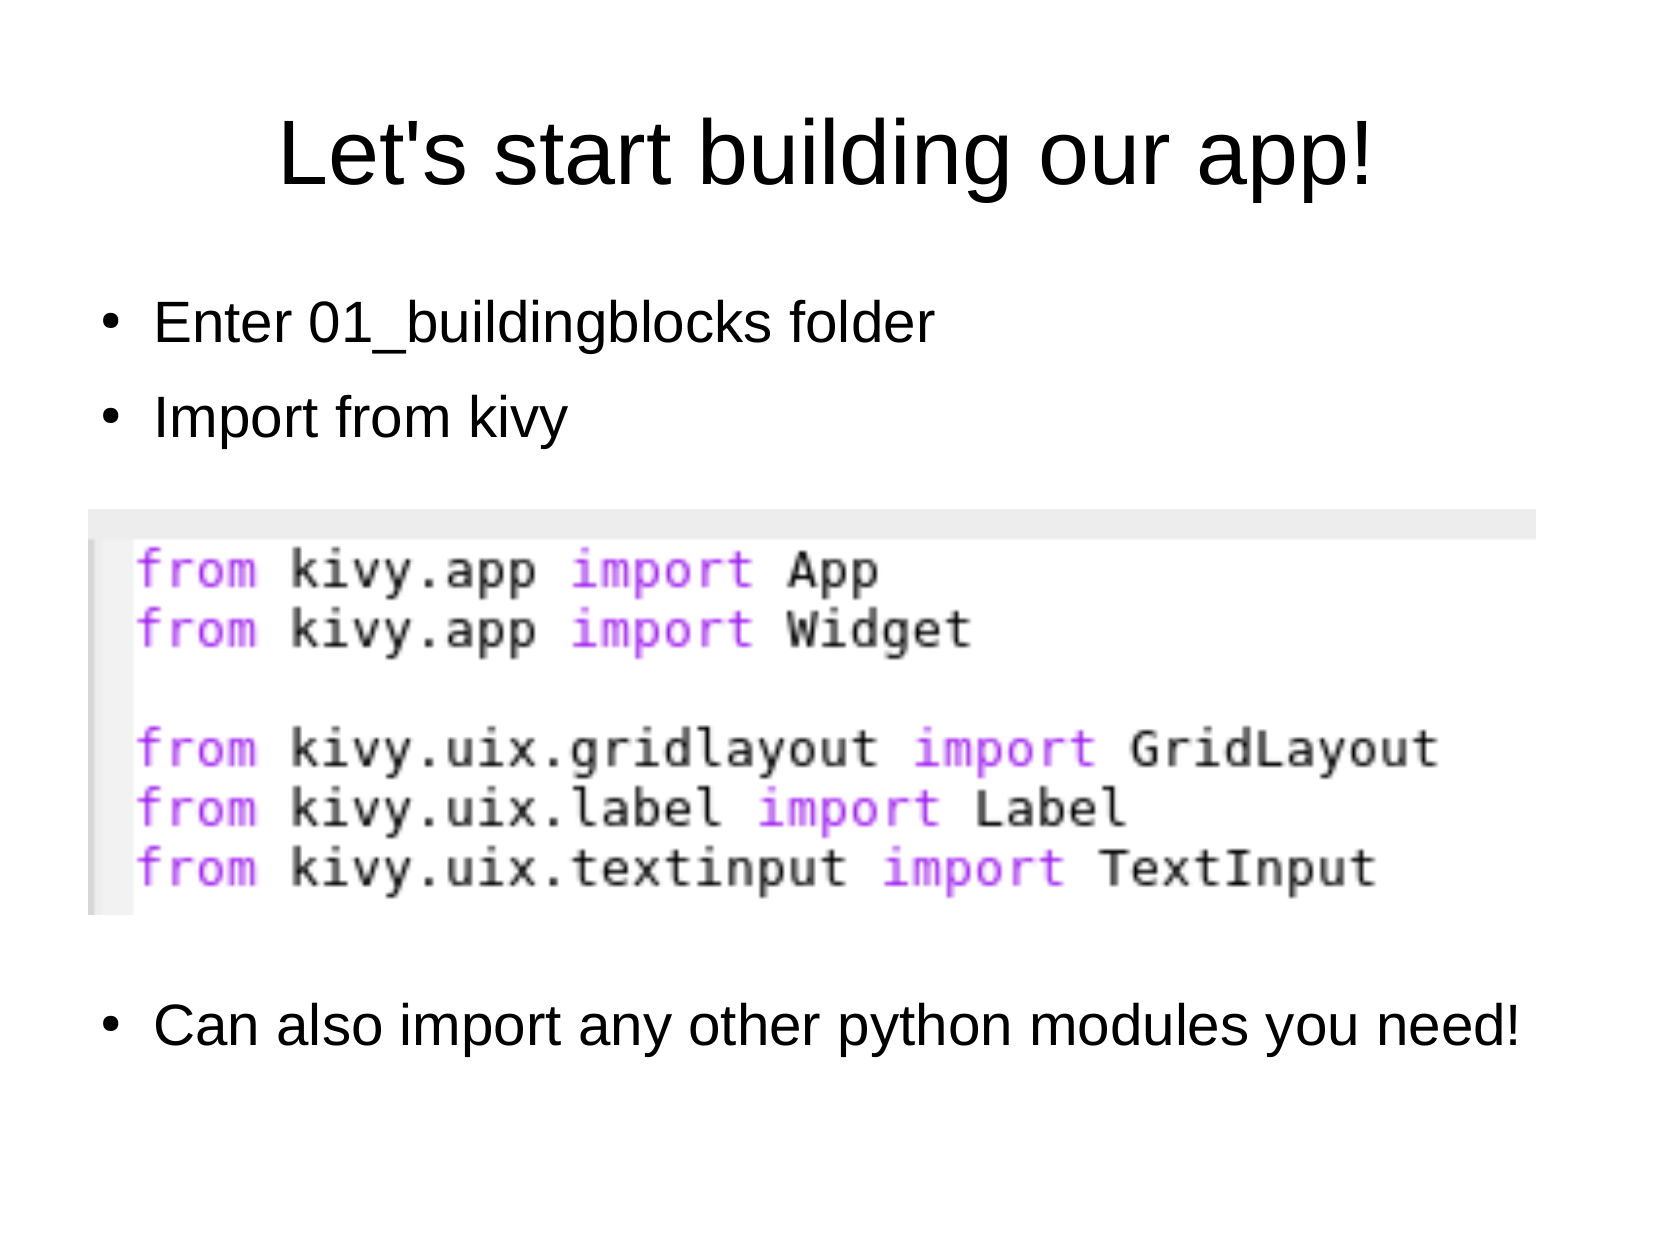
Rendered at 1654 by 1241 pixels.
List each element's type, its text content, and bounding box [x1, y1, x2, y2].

title Let's start building our app! [82, 49, 1571, 257]
picture [88, 509, 1536, 916]
list Enter 01_buildingblocks folder Import from kivy [82, 290, 1571, 661]
list Can also import any other python modules you need! [82, 992, 1571, 1186]
